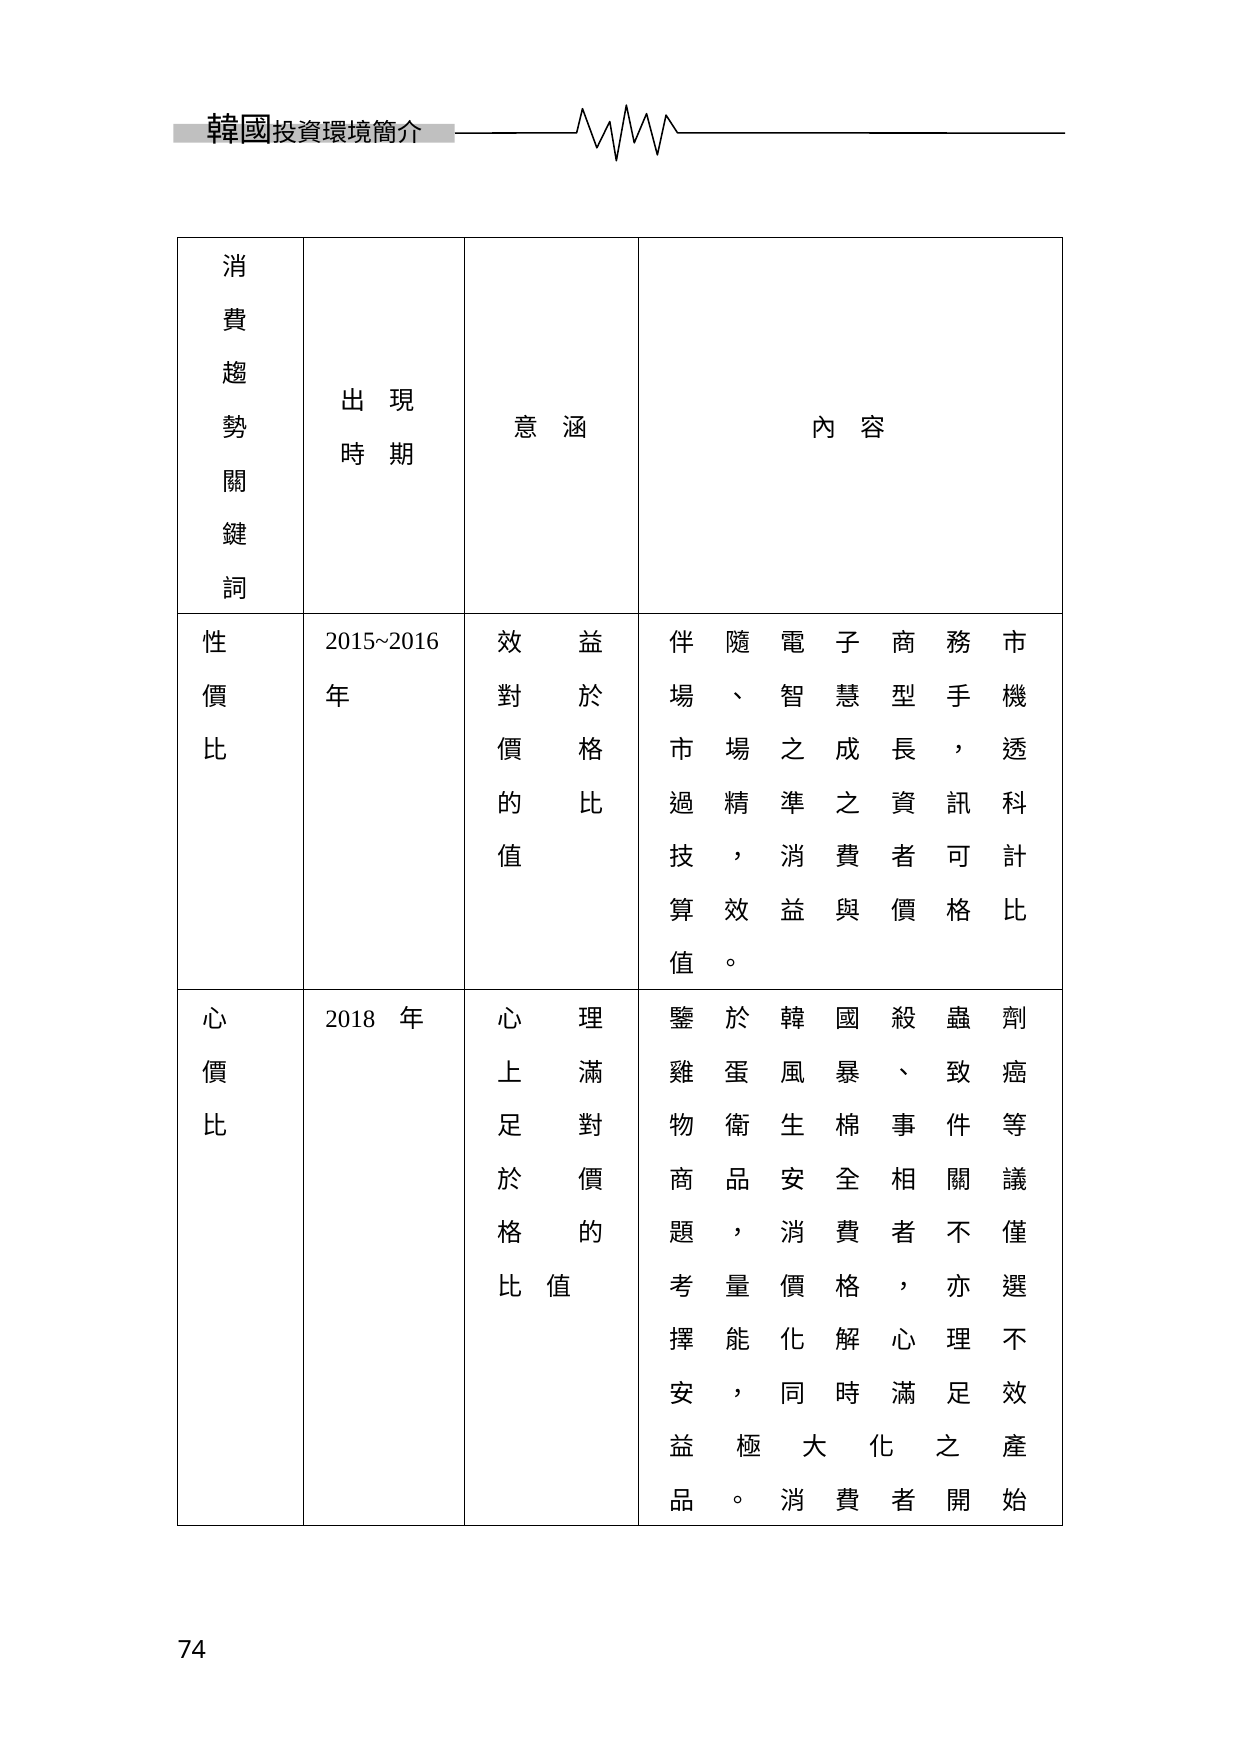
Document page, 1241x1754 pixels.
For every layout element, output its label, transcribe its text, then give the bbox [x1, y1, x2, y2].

table_cell 心價比 [178, 990, 303, 1525]
table_header 內容 [639, 238, 1062, 613]
table_cell 心理上滿足對於價格的比值 [465, 990, 638, 1525]
table_cell 2015~2016年 [304, 614, 464, 989]
table_header 消費趨勢 關鍵詞 [178, 238, 303, 613]
table_cell 效益對於價格的比值 [465, 614, 638, 989]
table_cell 鑒於韓國殺蟲劑雞蛋風暴、致癌物衛生棉事件等商品安全相關議題，消費者不僅考量價格，亦選擇能化解心理不安，同時滿足效益極大化之產品。消費者開始 [639, 990, 1062, 1525]
table_header 出現時期 [304, 238, 464, 613]
table_cell 性價比 [178, 614, 303, 989]
table_cell 2018年 [304, 990, 464, 1525]
table_cell 伴隨電子商務市場、智慧型手機市場之成長，透過精準之資訊科技，消費者可計算效益與價格比值。 [639, 614, 1062, 989]
table_header 意涵 [465, 238, 638, 613]
